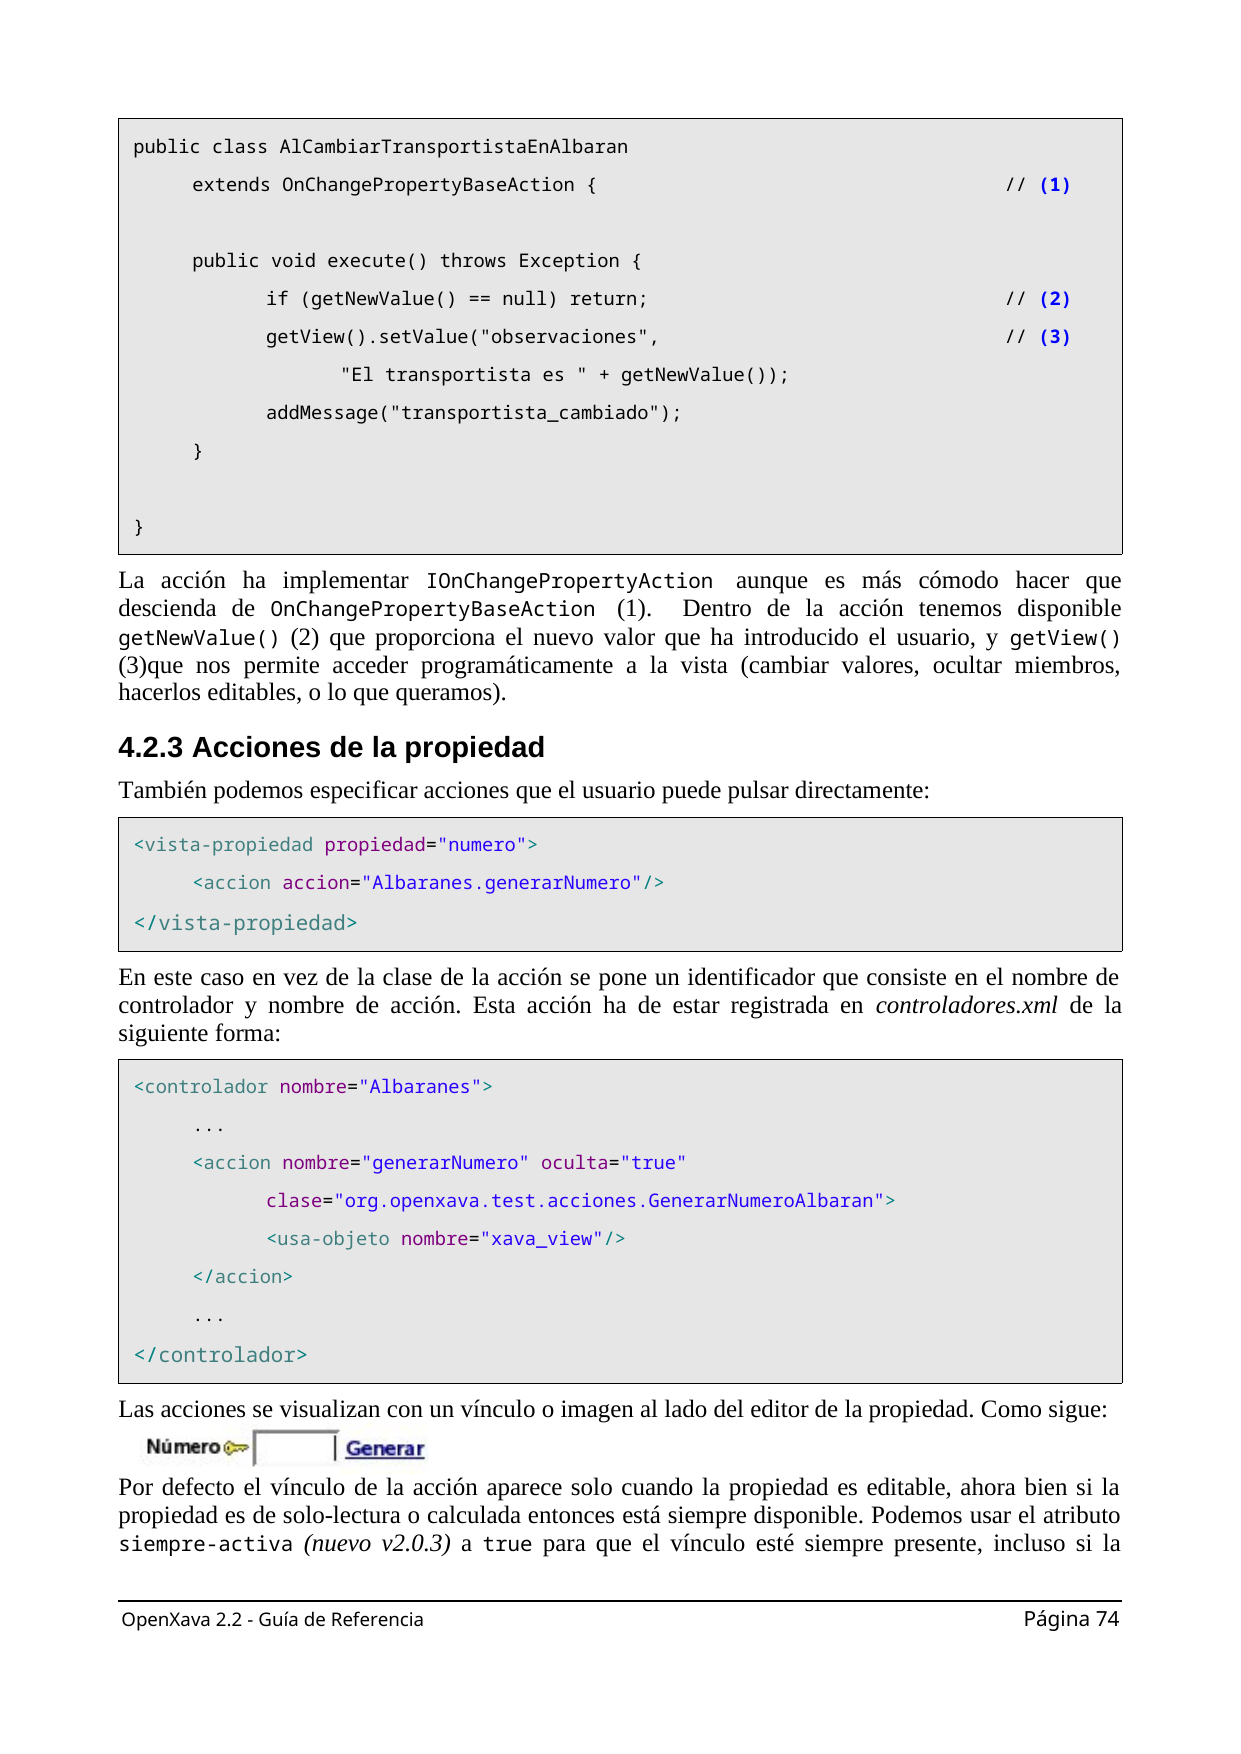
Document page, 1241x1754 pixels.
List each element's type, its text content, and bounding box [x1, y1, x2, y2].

text <accion accion="Albaranes.generarNumero"/> [119, 855, 1122, 893]
text public class AlCambiarTransportistaEnAlbaran [119, 119, 1122, 156]
text Por defecto el vínculo de la acción aparece solo cuando la propiedad es editable, ahora bien si la propiedad es de solo-lectura o calculada entonces está siempre disponible. Podemos usar el atributo siempre-activa (nuevo v2.0.3) a true para que el vínculo esté siempre presente, incluso si la [118, 1436, 1122, 1557]
text <controlador nombre="Albaranes"> [119, 1060, 1122, 1097]
subtitle Acciones de la propiedad [118, 731, 1122, 764]
text "El transportista es " + getNewValue()); [119, 346, 1122, 384]
text } [119, 422, 1122, 460]
text if (getNewValue() == null) return; // (2) [119, 270, 1122, 308]
text </accion> [119, 1249, 1122, 1287]
text ... [119, 1097, 1122, 1135]
text } [119, 498, 1122, 554]
text </vista-propiedad> [119, 893, 1122, 951]
text clase="org.openxava.test.acciones.GenerarNumeroAlbaran"> [119, 1173, 1122, 1211]
text getView().setValue("observaciones", // (3) [119, 308, 1122, 346]
text addMessage("transportista_cambiado"); [119, 384, 1122, 422]
text <accion nombre="generarNumero" oculta="true" [119, 1135, 1122, 1173]
text La acción ha implementar IOnChangePropertyAction aunque es más cómodo hacer que descienda de OnChangePropertyBaseAction (1). Dentro de la acción tenemos disponible getNewValue() (2) que proporciona el nuevo valor que ha introducido el usuario, y getView() (3)que nos permite acceder programáticamente a la vista (cambiar valores, ocultar miembros, hacerlos editables, o lo que queramos). [118, 566, 1122, 706]
text ... [119, 1287, 1122, 1325]
text <vista-propiedad propiedad="numero"> [119, 818, 1122, 855]
text Las acciones se visualizan con un vínculo o imagen al lado del editor de la propiedad. Como sigue: [118, 1396, 1122, 1423]
text extends OnChangePropertyBaseAction { // (1) [119, 156, 1122, 194]
text public void execute() throws Exception { [119, 232, 1122, 270]
picture [139, 1423, 436, 1474]
text En este caso en vez de la clase de la acción se pone un identificador que consiste en el nombre de controlador y nombre de acción. Esta acción ha de estar registrada en controladores.xml de la siguiente forma: [118, 963, 1122, 1046]
text <usa-objeto nombre="xava_view"/> [119, 1211, 1122, 1249]
text </controlador> [119, 1325, 1122, 1383]
text También podemos especificar acciones que el usuario puede pulsar directamente: [118, 776, 1122, 804]
